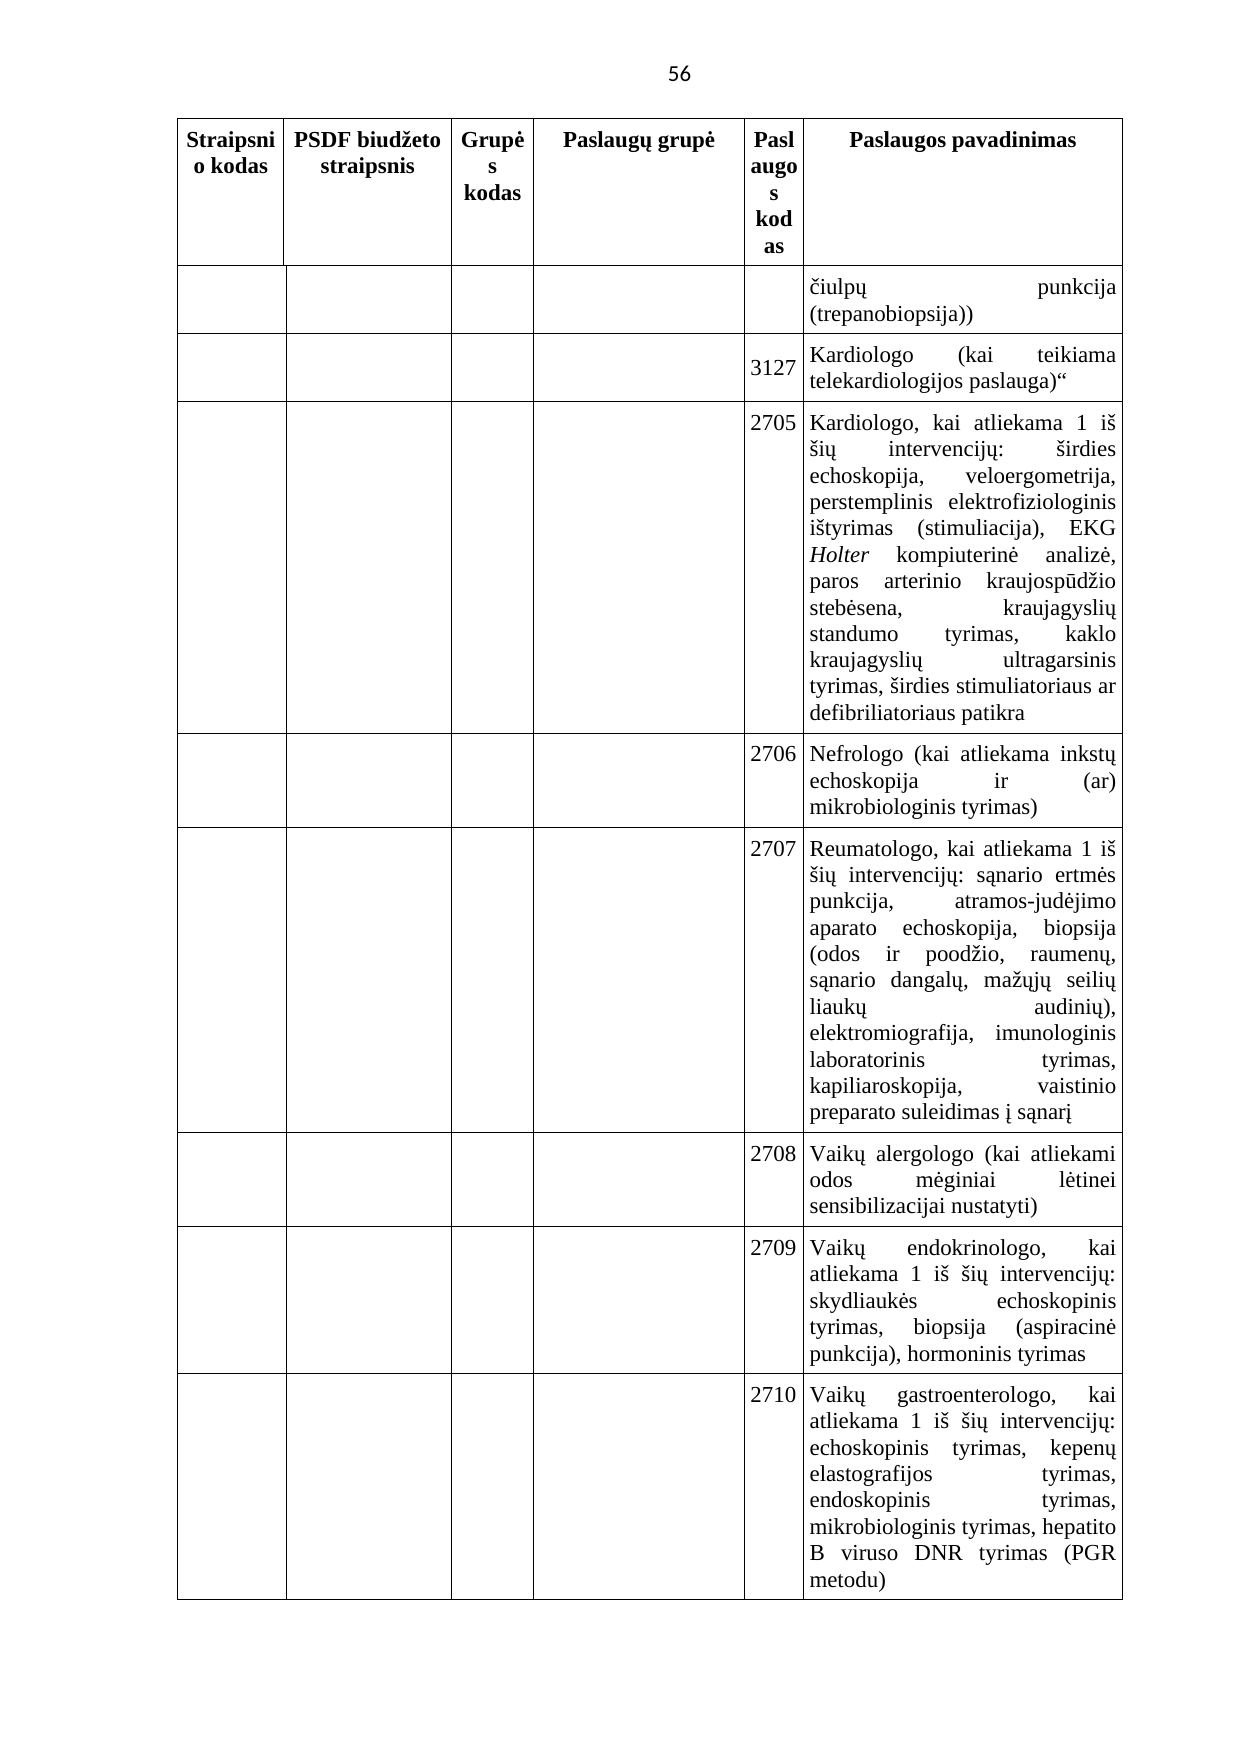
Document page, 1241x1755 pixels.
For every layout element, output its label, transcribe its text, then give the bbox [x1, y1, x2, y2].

table_cell Nefrologo (kai atliekama inkstų echoskopija ir (ar) mikrobiologinis tyrimas) [804, 734, 1122, 827]
table_header PSDF biudžeto straipsnis [284, 119, 451, 265]
table_cell Kardiologo, kai atliekama 1 iš šių intervencijų: širdies echoskopija, veloergometrija, perstemplinis elektrofiziologinis ištyrimas (stimuliacija), EKG Holter kompiuterinė analizė, paros arterinio kraujospūdžio stebėsena, kraujagyslių standumo tyrimas, kaklo kraujagyslių ultragarsinis tyrimas, širdies stimuliatoriaus ar defibriliatoriaus patikra [804, 402, 1122, 732]
table_header Straipsnio kodas [178, 119, 283, 265]
table_cell Kardiologo (kai teikiama telekardiologijos paslauga)“ [804, 334, 1122, 401]
table_cell 2707 [745, 828, 803, 1132]
table_cell [534, 734, 744, 827]
table_cell [287, 1133, 451, 1226]
table_cell [287, 1374, 451, 1599]
table_cell [452, 266, 533, 333]
table_cell [452, 1133, 533, 1226]
table_cell [178, 734, 286, 827]
table_cell [287, 734, 451, 827]
table_cell [178, 334, 286, 401]
table_cell [452, 334, 533, 401]
table_cell [534, 1227, 744, 1373]
table_header Paslaugos pavadinimas [804, 119, 1122, 265]
table_cell [534, 266, 744, 333]
table_cell Vaikų endokrinologo, kai atliekama 1 iš šių intervencijų: skydliaukės echoskopinis tyrimas, biopsija (aspiracinė punkcija), hormoninis tyrimas [804, 1227, 1122, 1373]
table_header Paslaugos kodas [745, 119, 803, 265]
table_cell [178, 266, 286, 333]
table_cell [745, 266, 803, 333]
table_cell 2706 [745, 734, 803, 827]
table_cell [534, 334, 744, 401]
table_cell [534, 828, 744, 1132]
table_cell [178, 1227, 286, 1373]
table_cell [287, 266, 451, 333]
table_cell 2709 [745, 1227, 803, 1373]
table_cell [178, 828, 286, 1132]
table_cell [534, 402, 744, 732]
table_cell [287, 1227, 451, 1373]
table_cell [534, 1133, 744, 1226]
table_cell [534, 1374, 744, 1599]
table_cell [178, 402, 286, 732]
table_header Paslaugų grupė [534, 119, 744, 265]
table_cell 3127 [745, 334, 803, 401]
table_cell 2708 [745, 1133, 803, 1226]
table_cell [452, 1227, 533, 1373]
table_cell [287, 334, 451, 401]
table_header Grupės kodas [452, 119, 533, 265]
table_cell čiulpų punkcija (trepanobiopsija)) [804, 266, 1122, 333]
table_cell [452, 828, 533, 1132]
table_cell [452, 1374, 533, 1599]
table_cell [178, 1374, 286, 1599]
table_cell [452, 734, 533, 827]
table_cell Vaikų alergologo (kai atliekami odos mėginiai lėtinei sensibilizacijai nustatyti) [804, 1133, 1122, 1226]
table_cell Vaikų gastroenterologo, kai atliekama 1 iš šių intervencijų: echoskopinis tyrimas, kepenų elastografijos tyrimas, endoskopinis tyrimas, mikrobiologinis tyrimas, hepatito B viruso DNR tyrimas (PGR metodu) [804, 1374, 1122, 1599]
table_cell 2705 [745, 402, 803, 732]
table_cell [287, 828, 451, 1132]
table_cell [287, 402, 451, 732]
table_cell [178, 1133, 286, 1226]
table_cell Reumatologo, kai atliekama 1 iš šių intervencijų: sąnario ertmės punkcija, atramos-judėjimo aparato echoskopija, biopsija (odos ir poodžio, raumenų, sąnario dangalų, mažųjų seilių liaukų audinių), elektromiografija, imunologinis laboratorinis tyrimas, kapiliaroskopija, vaistinio preparato suleidimas į sąnarį [804, 828, 1122, 1132]
table_cell [452, 402, 533, 732]
table_cell 2710 [745, 1374, 803, 1599]
